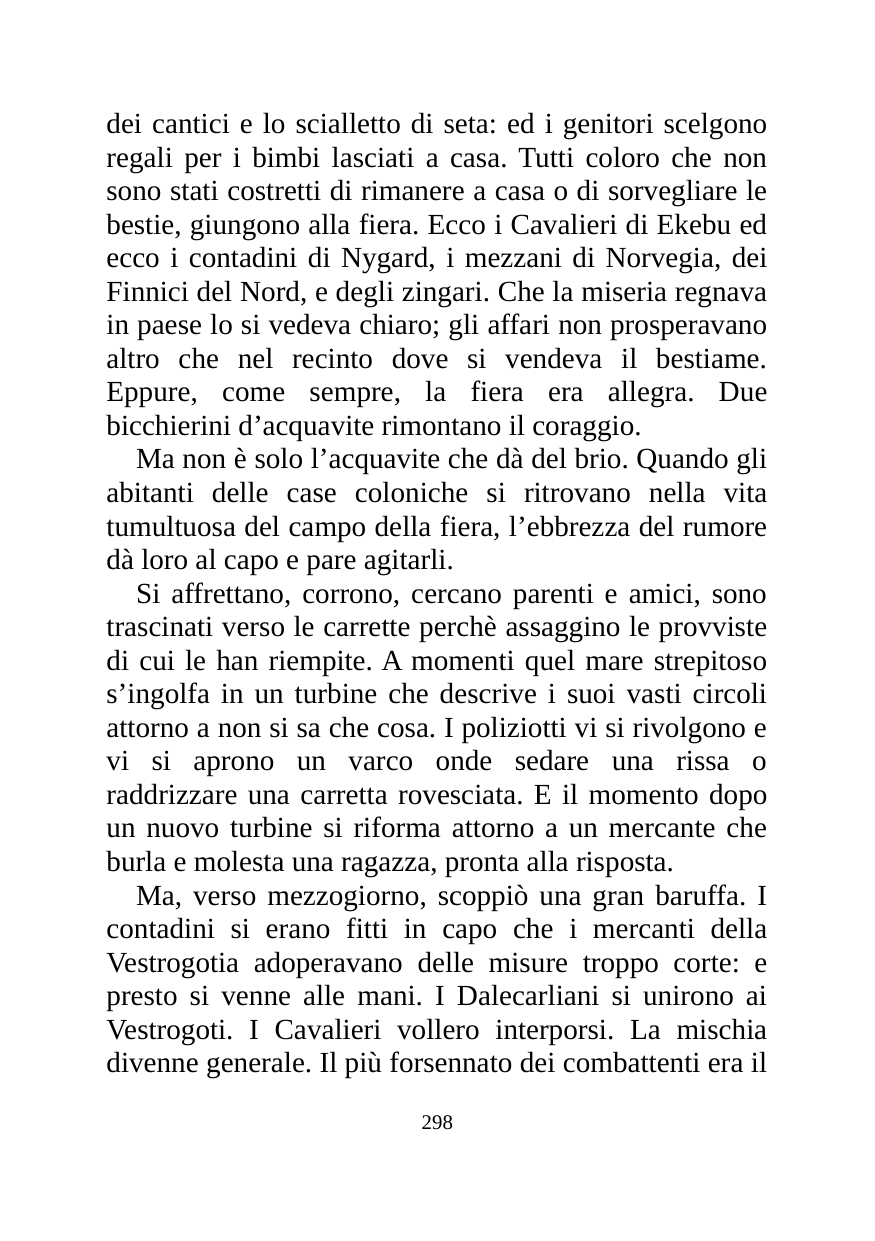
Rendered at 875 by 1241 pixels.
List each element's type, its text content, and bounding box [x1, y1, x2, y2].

text dei cantici e lo scialletto di seta: ed i genitori scelgono regali per i bimbi lasciati a casa. Tutti coloro che non sono stati costretti di rimanere a casa o di sorvegliare le bestie, giungono alla fiera. Ecco i Cavalieri di Ekebu ed ecco i contadini di Nygard, i mezzani di Norvegia, dei Finnici del Nord, e degli zingari. Che la miseria regnava in paese lo si vedeva chiaro; gli affari non prosperavano altro che nel recinto dove si vendeva il bestiame. Eppure, come sempre, la fiera era allegra. Due bicchierini d’acquavite rimontano il coraggio. [106, 106, 768, 442]
text Ma, verso mezzogiorno, scoppiò una gran baruffa. I contadini si erano fitti in capo che i mercanti della Vestrogotia adoperavano delle misure troppo corte: e presto si venne alle mani. I Dalecarliani si unirono ai Vestrogoti. I Cavalieri vollero interporsi. La mischia divenne generale. Il più forsennato dei combattenti era il [106, 878, 768, 1079]
text Ma non è solo l’acquavite che dà del brio. Quando gli abitanti delle case coloniche si ritrovano nella vita tumultuosa del campo della fiera, l’ebbrezza del rumore dà loro al capo e pare agitarli. [106, 442, 768, 576]
text Si affrettano, corrono, cercano parenti e amici, sono trascinati verso le carrette perchè assaggino le provviste di cui le han riempite. A momenti quel mare strepitoso s’ingolfa in un turbine che descrive i suoi vasti circoli attorno a non si sa che cosa. I poliziotti vi si rivolgono e vi si aprono un varco onde sedare una rissa o raddrizzare una carretta rovesciata. E il momento dopo un nuovo turbine si riforma attorno a un mercante che burla e molesta una ragazza, pronta alla risposta. [106, 576, 768, 878]
